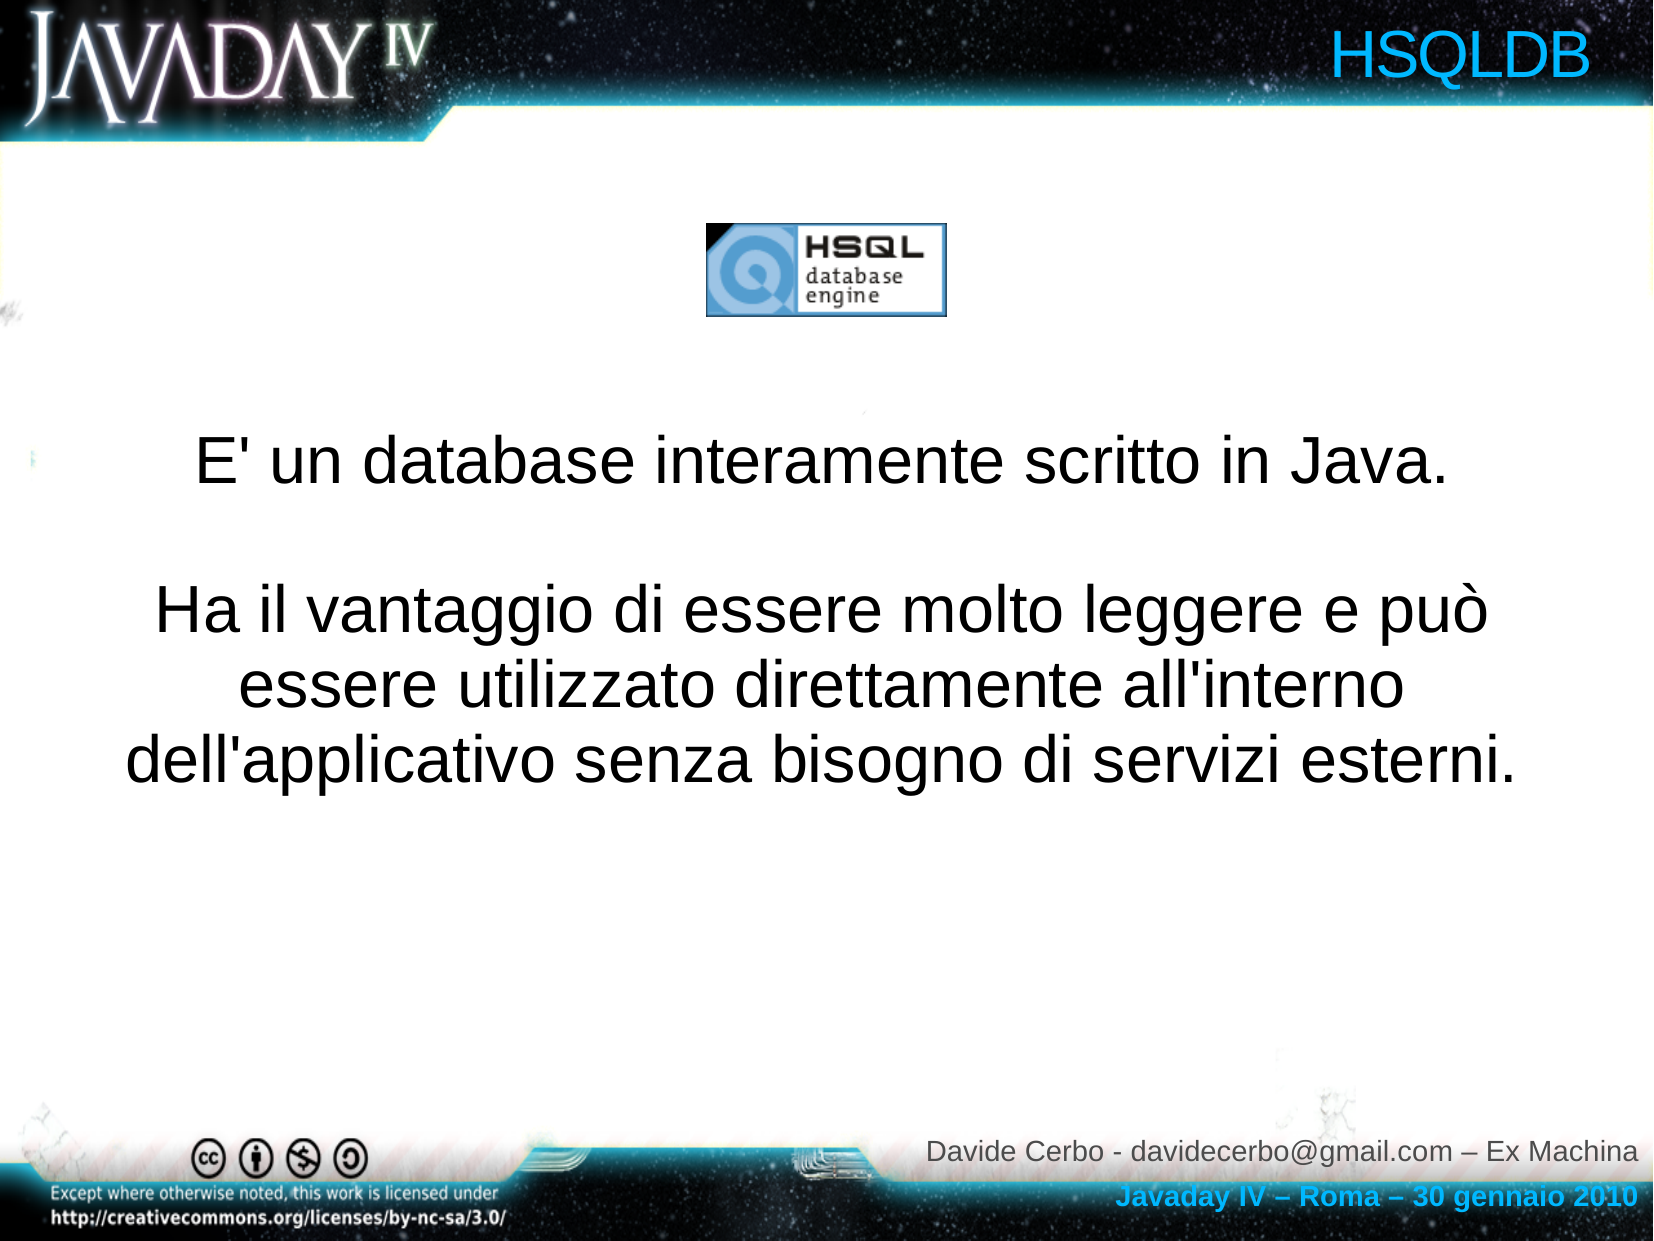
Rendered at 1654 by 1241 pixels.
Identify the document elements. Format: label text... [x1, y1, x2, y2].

title HSQLDB [117, 5, 1594, 103]
picture [0, 0, 1653, 1241]
subtitle E' un database interamente scritto in Java. Ha il vantaggio di essere molto leggere e può essere utilizzato direttamente all'interno dell'applicativo senza bisogno di servizi esterni. [52, 200, 1594, 1020]
